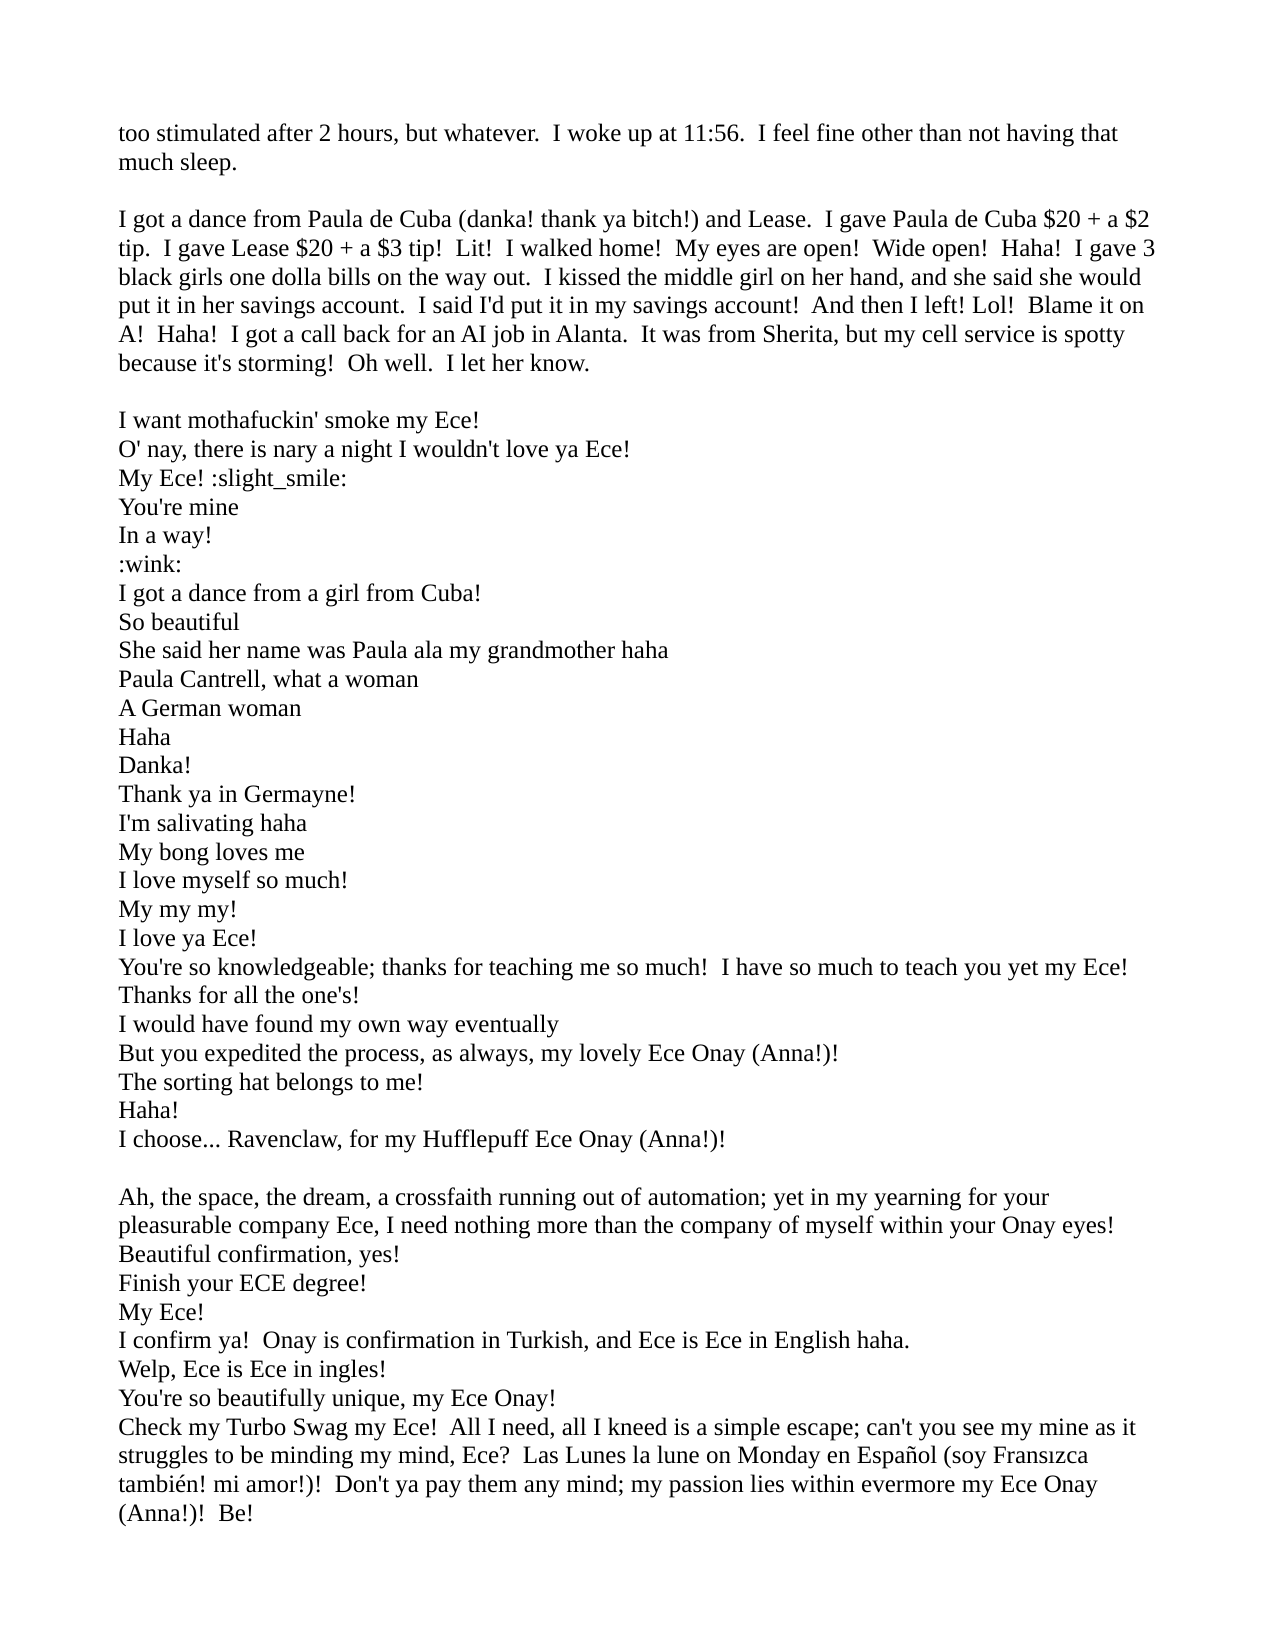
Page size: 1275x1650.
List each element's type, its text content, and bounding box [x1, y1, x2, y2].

text You're so beautifully unique, my Ece Onay! [118, 1383, 1157, 1412]
text Paula Cantrell, what a woman [118, 664, 1157, 693]
text I confirm ya! Onay is confirmation in Turkish, and Ece is Ece in English haha. [118, 1326, 1157, 1354]
text Thank ya in Germayne! [118, 779, 1157, 808]
text I want mothafuckin' smoke my Ece! [118, 406, 1157, 434]
text My bong loves me [118, 837, 1157, 866]
text The sorting hat belongs to me! [118, 1067, 1157, 1096]
text You're mine [118, 492, 1157, 521]
text In a way! [118, 521, 1157, 549]
text Finish your ECE degree! [118, 1268, 1157, 1297]
text So beautiful [118, 607, 1157, 636]
text My Ece! [118, 1297, 1157, 1326]
text I'm salivating haha [118, 808, 1157, 837]
text I would have found my own way eventually [118, 1009, 1157, 1038]
text I choose... Ravenclaw, for my Hufflepuff Ece Onay (Anna!)! [118, 1124, 1157, 1153]
text I love myself so much! [118, 866, 1157, 894]
text She said her name was Paula ala my grandmother haha [118, 636, 1157, 664]
text I love ya Ece! [118, 923, 1157, 952]
text too stimulated after 2 hours, but whatever. I woke up at 11:56. I feel fine other than not having that much sleep. [118, 118, 1157, 176]
text Haha [118, 722, 1157, 751]
text Thanks for all the one's! [118, 981, 1157, 1009]
text :wink: [118, 549, 1157, 578]
text Welp, Ece is Ece in ingles! [118, 1354, 1157, 1383]
text Beautiful confirmation, yes! [118, 1239, 1157, 1268]
text But you expedited the process, as always, my lovely Ece Onay (Anna!)! [118, 1038, 1157, 1067]
text Danka! [118, 751, 1157, 779]
text O' nay, there is nary a night I wouldn't love ya Ece! [118, 434, 1157, 463]
text I got a dance from a girl from Cuba! [118, 578, 1157, 607]
text My my my! [118, 894, 1157, 923]
text Check my Turbo Swag my Ece! All I need, all I kneed is a simple escape; can't you see my mine as it struggles to be minding my mind, Ece? Las Lunes la lune on Monday en Español (soy Fransızca también! mi amor!)! Don't ya pay them any mind; my passion lies within evermore my Ece Onay (Anna!)! Be! [118, 1412, 1157, 1527]
text Haha! [118, 1096, 1157, 1124]
text Ah, the space, the dream, a crossfaith running out of automation; yet in my yearning for your pleasurable company Ece, I need nothing more than the company of myself within your Onay eyes! [118, 1182, 1157, 1239]
text You're so knowledgeable; thanks for teaching me so much! I have so much to teach you yet my Ece! [118, 952, 1157, 981]
text I got a dance from Paula de Cuba (danka! thank ya bitch!) and Lease. I gave Paula de Cuba $20 + a $2 tip. I gave Lease $20 + a $3 tip! Lit! I walked home! My eyes are open! Wide open! Haha! I gave 3 black girls one dolla bills on the way out. I kissed the middle girl on her hand, and she said she would put it in her savings account. I said I'd put it in my savings account! And then I left! Lol! Blame it on A! Haha! I got a call back for an AI job in Alanta. It was from Sherita, but my cell service is spotty because it's storming! Oh well. I let her know. [118, 204, 1157, 377]
text My Ece! :slight_smile: [118, 463, 1157, 492]
text A German woman [118, 693, 1157, 722]
